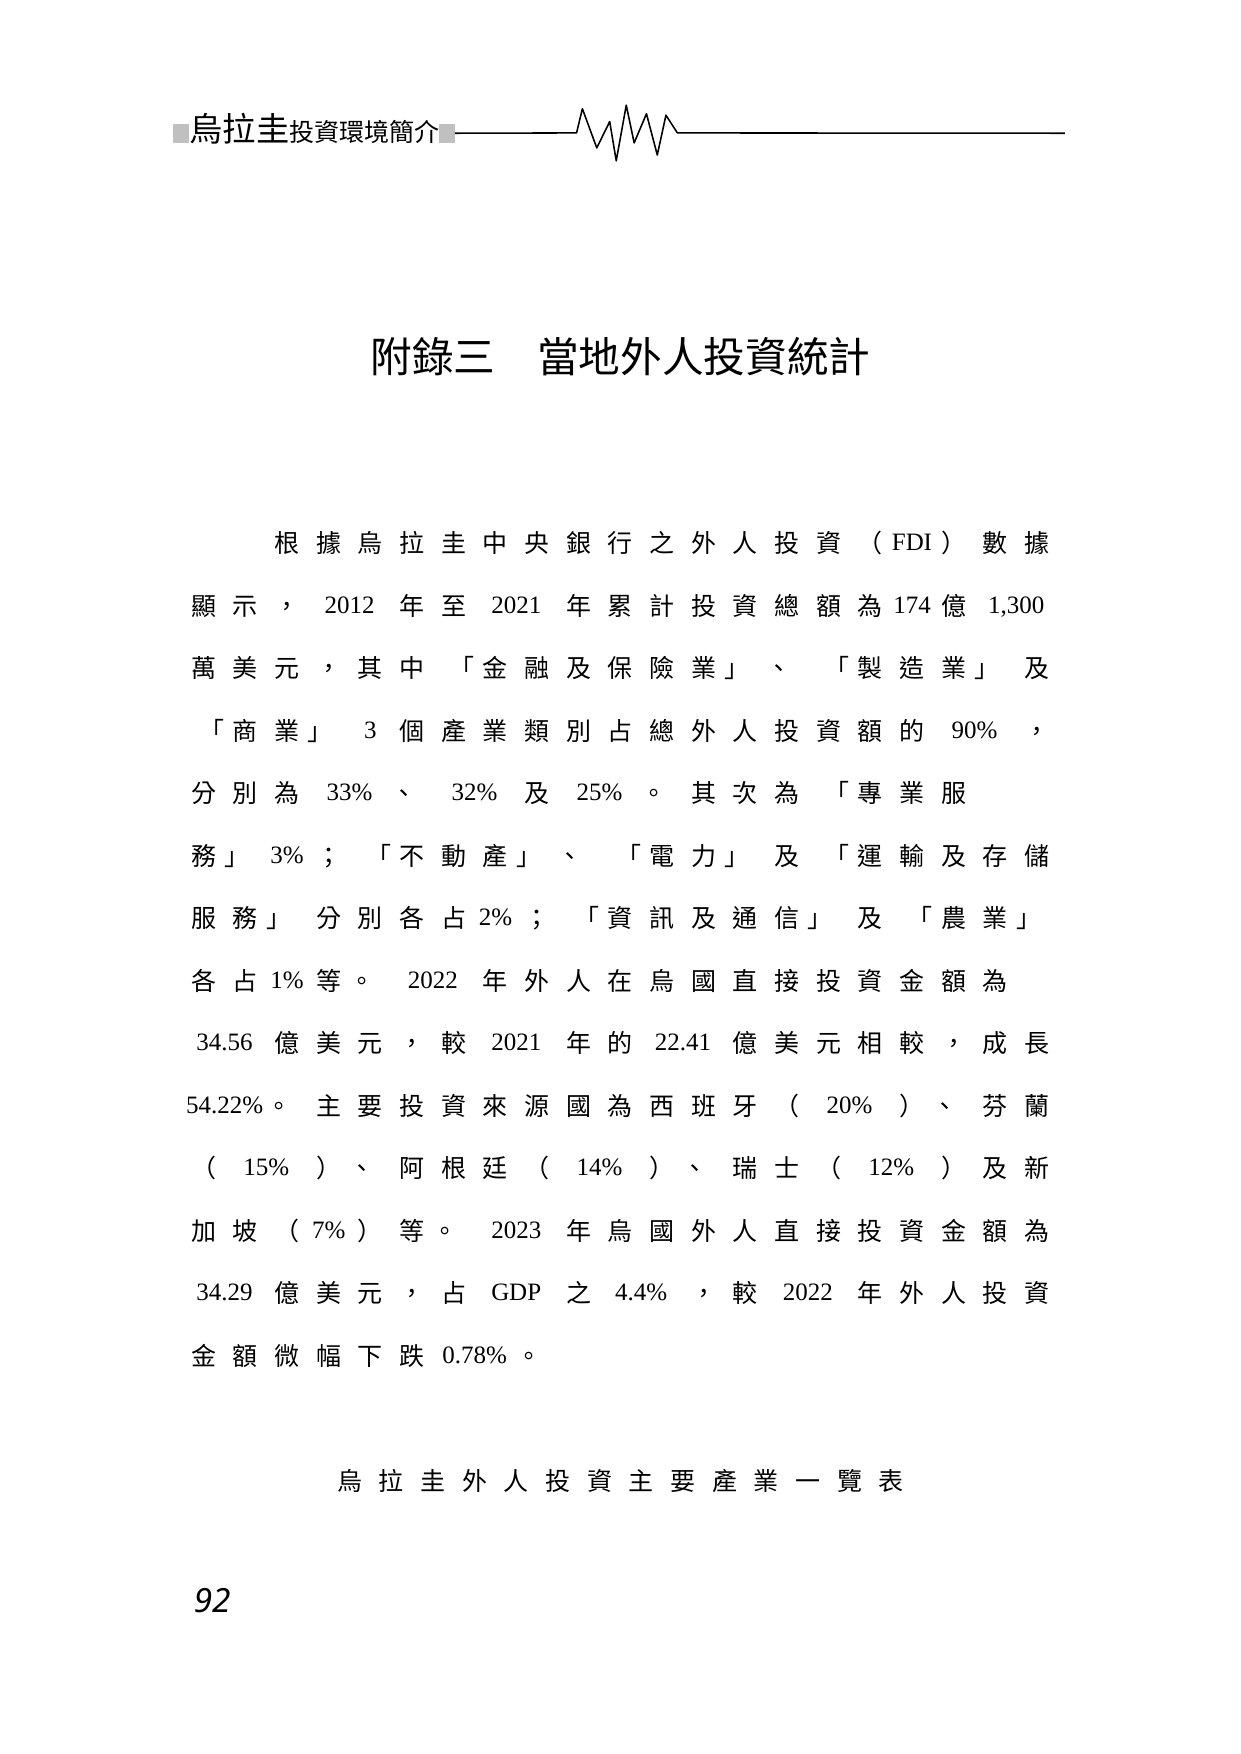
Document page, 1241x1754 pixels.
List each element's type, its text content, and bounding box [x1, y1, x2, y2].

text 附錄三 當地外人投資統計 [183, 313, 1058, 375]
text 烏拉圭外人投資主要產業一覽表 [183, 1438, 1058, 1500]
text 根據烏拉圭中央銀行之外人投資（FDI）數據顯示，2012年至2021年累計投資總額為174億1,300萬美元，其中「金融及保險業」、「製造業」及「商業」3個產業類別占總外人投資額的90%，分別為33%、32%及25%。其次為「專業服務」3%；「不動產」、「電力」及「運輸及存儲服務」分別各占2%；「資訊及通信」及「農業」各占1%等。2022年外人在烏國直接投資金額為34.56億美元，較2021年的22.41億美元相較，成長54.22%。主要投資來源國為西班牙（20%）、芬蘭（15%）、阿根廷（14%）、瑞士（12%）及新加坡（7%）等。2023年烏國外人直接投資金額為34.29億美元，占GDP之4.4%，較2022年外人投資金額微幅下跌0.78%。 [183, 500, 1058, 1375]
